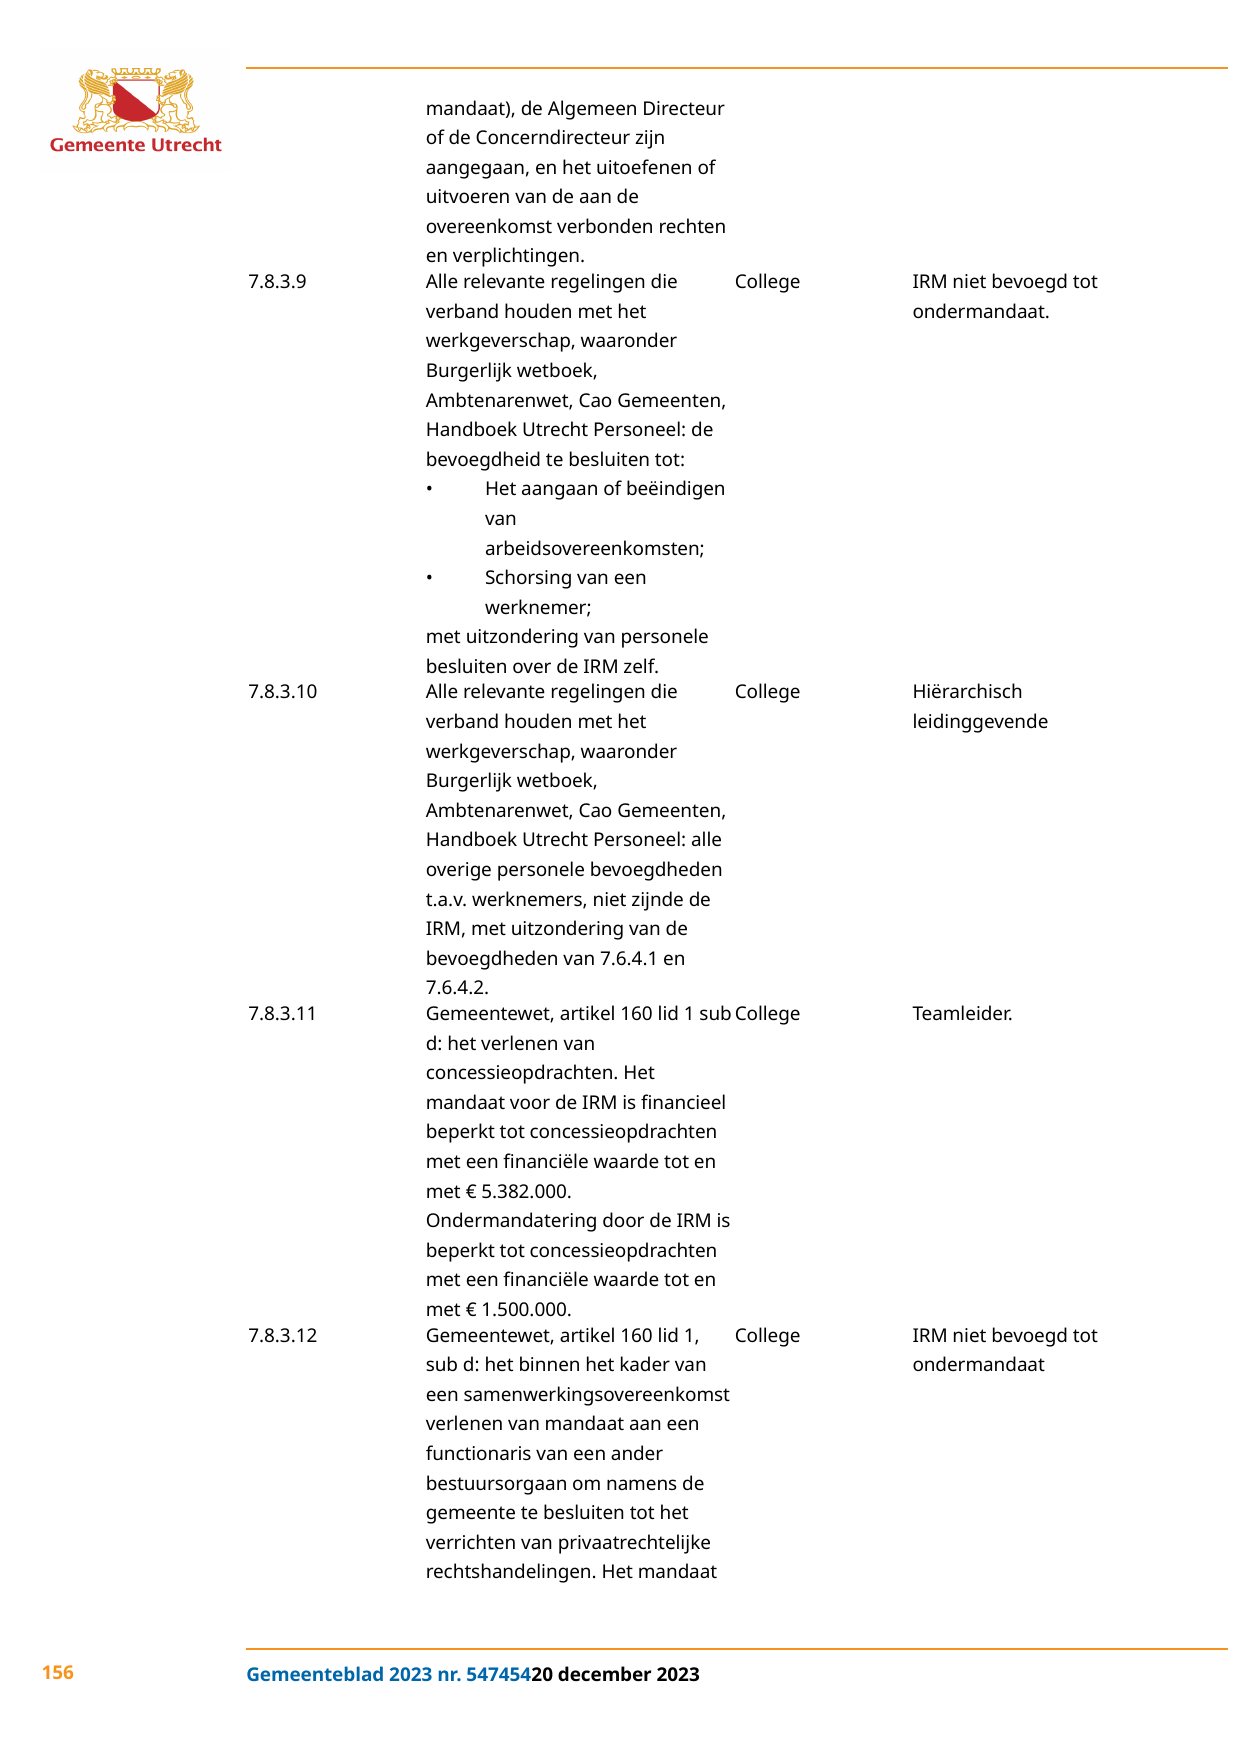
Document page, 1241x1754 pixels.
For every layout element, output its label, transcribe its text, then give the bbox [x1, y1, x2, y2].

table_cell Teamleider. [912, 1000, 1152, 1322]
table_cell [912, 95, 1152, 268]
table_cell 7.8.3.11 [248, 1000, 426, 1322]
table_cell 7.8.3.12 [248, 1322, 426, 1584]
table_cell IRM niet bevoegd tot ondermandaat [912, 1322, 1152, 1584]
table_cell College [735, 679, 912, 1000]
table_cell Gemeentewet, artikel 160 lid 1, sub d: het binnen het kader van een samenwerkingsovereenkomst verlenen van mandaat aan een functionaris van een ander bestuursorgaan om namens de gemeente te besluiten tot het verrichten van privaatrechtelijke rechtshandelingen. Het mandaat [426, 1322, 734, 1584]
table_cell 7.8.3.10 [248, 679, 426, 1000]
table_cell [248, 95, 426, 268]
table_cell College [735, 269, 912, 679]
table_cell Gemeentewet, artikel 160 lid 1 sub d: het verlenen van concessieopdrachten. Het mandaat voor de IRM is financieel beperkt tot concessieopdrachten met een financiële waarde tot en met € 5.382.000. Ondermandatering door de IRM is beperkt tot concessieopdrachten met een financiële waarde tot en met € 1.500.000. [426, 1000, 734, 1322]
table_cell College [735, 1322, 912, 1584]
table_cell mandaat), de Algemeen Directeur of de Concerndirecteur zijn aangegaan, en het uitoefenen of uitvoeren van de aan de overeenkomst verbonden rechten en verplichtingen. [426, 95, 734, 268]
table_cell 7.8.3.9 [248, 269, 426, 679]
table_cell Alle relevante regelingen die verband houden met het werkgeverschap, waaronder Burgerlijk wetboek, Ambtenarenwet, Cao Gemeenten, Handboek Utrecht Personeel: alle overige personele bevoegdheden t.a.v. werknemers, niet zijnde de IRM, met uitzondering van de bevoegdheden van 7.6.4.1 en 7.6.4.2. [426, 679, 734, 1000]
table_cell Alle relevante regelingen die verband houden met het werkgeverschap, waaronder Burgerlijk wetboek, Ambtenarenwet, Cao Gemeenten, Handboek Utrecht Personeel: de bevoegdheid te besluiten tot: Het aangaan of beëindigen van arbeidsovereenkomsten; Schorsing van een werknemer; met uitzondering van personele besluiten over de IRM zelf. [426, 269, 734, 679]
table_cell Hiërarchisch leidinggevende [912, 679, 1152, 1000]
table_cell [735, 95, 912, 268]
picture [41, 47, 231, 172]
table_cell IRM niet bevoegd tot ondermandaat. [912, 269, 1152, 679]
table_cell College [735, 1000, 912, 1322]
